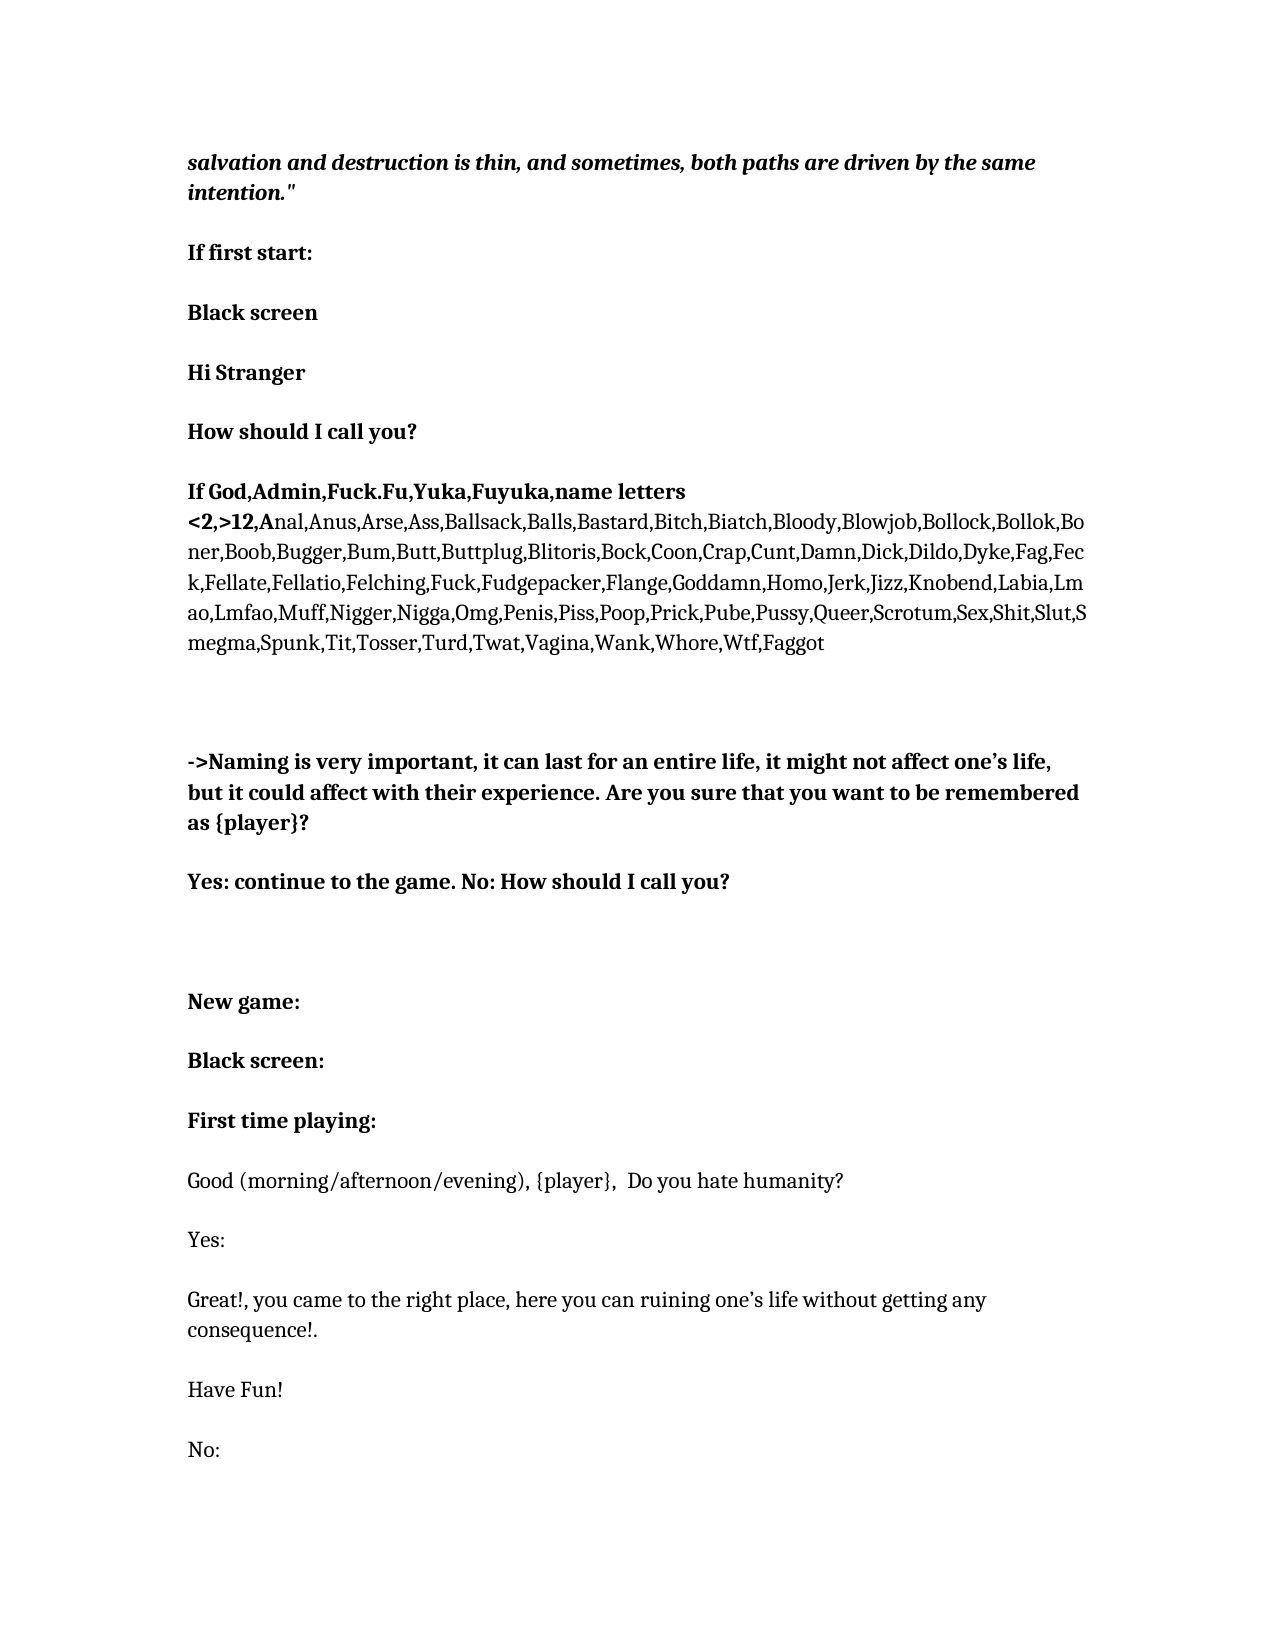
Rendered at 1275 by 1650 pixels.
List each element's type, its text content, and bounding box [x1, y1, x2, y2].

text No: [187, 1437, 1087, 1463]
text ->Naming is very important, it can last for an entire life, it might not affect one’s life, but it could affect with their experience. Are you sure that you want to be remembered as {player}? [187, 749, 1087, 836]
text Have Fun! [187, 1377, 1087, 1403]
text Black screen [187, 299, 1087, 326]
text Good (morning/afternoon/evening), {player}, Do you hate humanity? [187, 1168, 1087, 1194]
text If first start: [187, 240, 1087, 266]
text First time playing: [187, 1108, 1087, 1134]
text salvation and destruction is thin, and sometimes, both paths are driven by the same intention." [187, 150, 1087, 207]
text Hi Stranger [187, 359, 1087, 386]
text If God,Admin,Fuck.Fu,Yuka,Fuyuka,name letters <2,>12,Anal,Anus,Arse,Ass,Ballsack,Balls,Bastard,Bitch,Biatch,Bloody,Blowjob,Bollock,Bollok,Boner,Boob,Bugger,Bum,Butt,Buttplug,Blitoris,Bock,Coon,Crap,Cunt,Damn,Dick,Dildo,Dyke,Fag,Feck,Fellate,Fellatio,Felching,Fuck,Fudgepacker,Flange,Goddamn,Homo,Jerk,Jizz,Knobend,Labia,Lmao,Lmfao,Muff,Nigger,Nigga,Omg,Penis,Piss,Poop,Prick,Pube,Pussy,Queer,Scrotum,Sex,Shit,Slut,Smegma,Spunk,Tit,Tosser,Turd,Twat,Vagina,Wank,Whore,Wtf,Faggot [187, 479, 1087, 656]
text Yes: continue to the game. No: How should I call you? [187, 869, 1087, 896]
text Great!, you came to the right place, here you can ruining one’s life without getting any consequence!. [187, 1287, 1087, 1343]
text How should I call you? [187, 419, 1087, 445]
text Yes: [187, 1227, 1087, 1254]
text Black screen: [187, 1048, 1087, 1074]
text New game: [187, 988, 1087, 1015]
